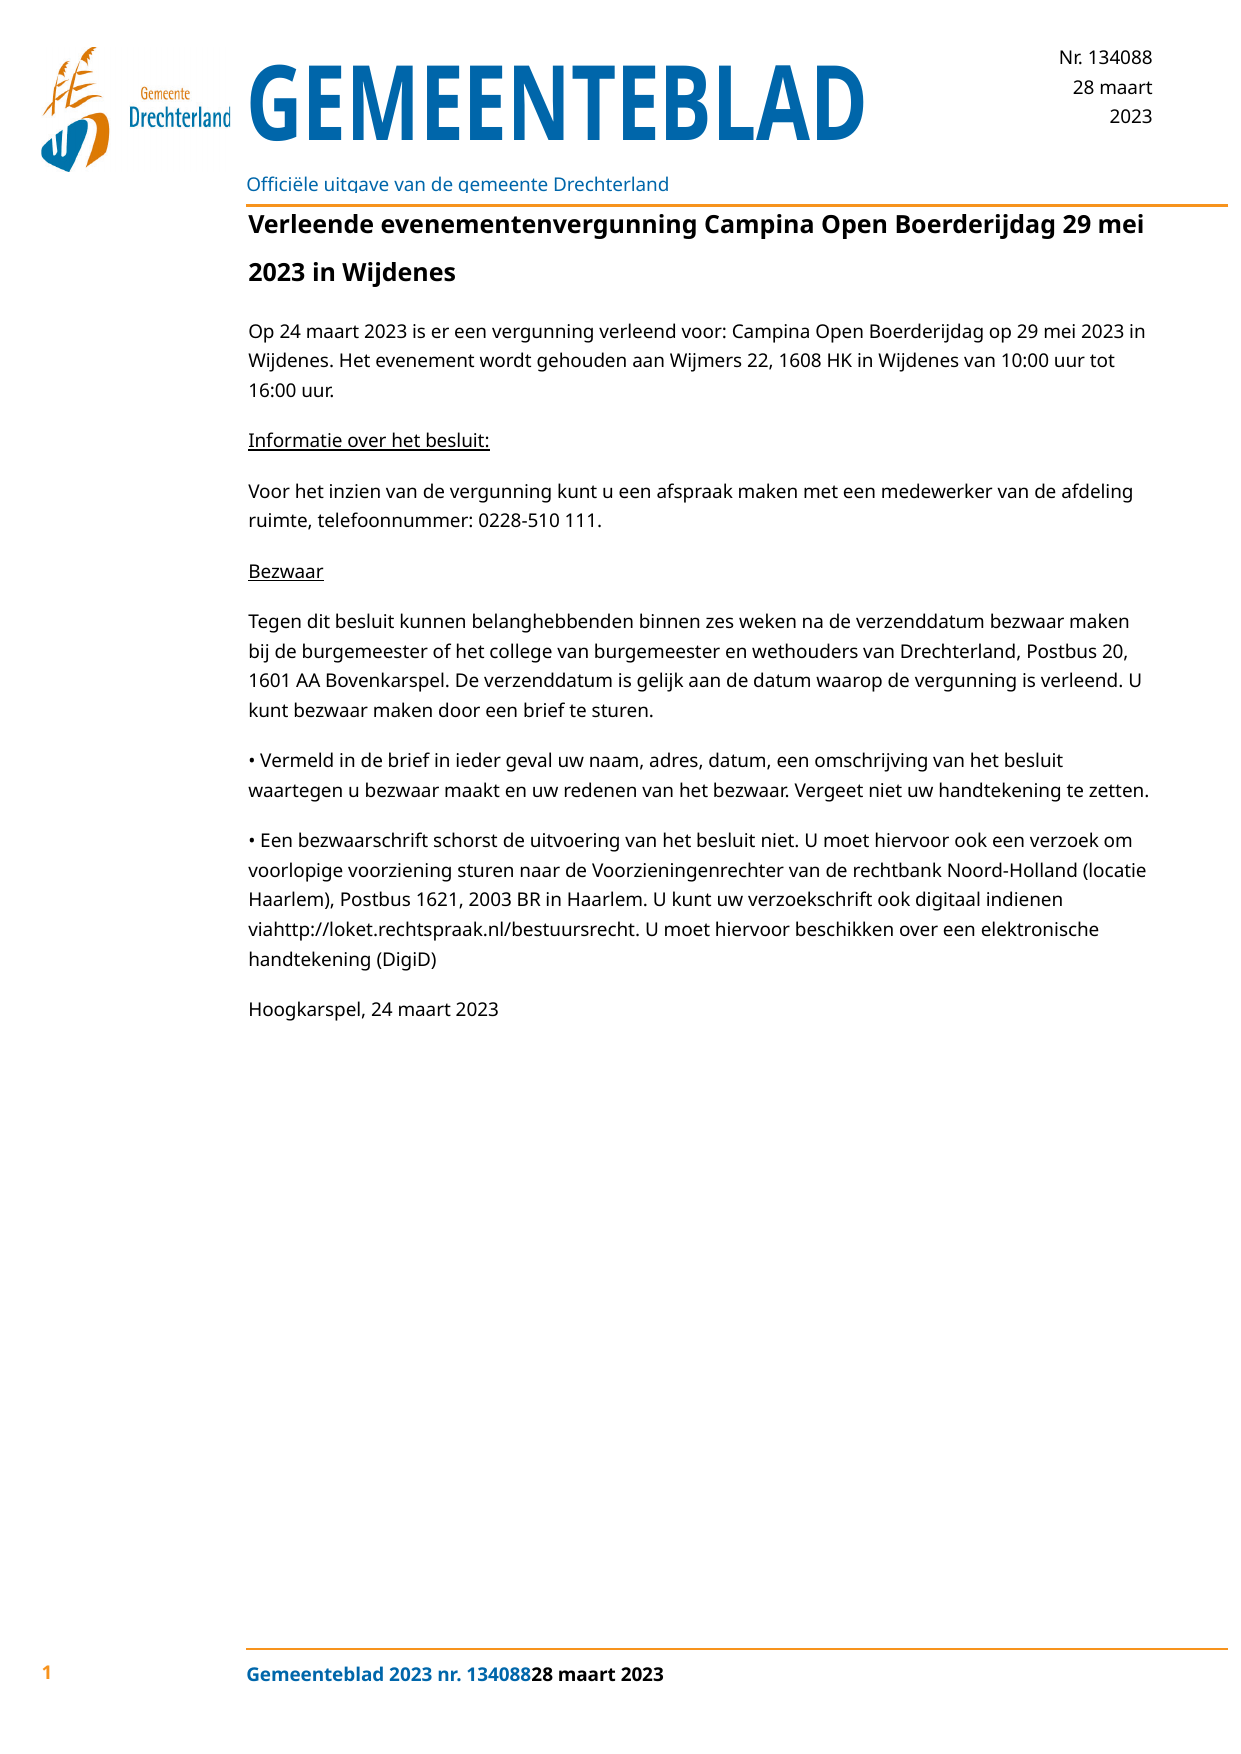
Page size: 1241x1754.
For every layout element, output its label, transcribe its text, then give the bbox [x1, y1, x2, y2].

text Informatie over het besluit: [248, 427, 1152, 453]
text Verleende evenementenvergunning Campina Open Boerderijdag 29 mei 2023 in Wijdenes [248, 207, 1152, 288]
text • Een bezwaarschrift schorst de uitvoering van het besluit niet. U moet hiervoor ook een verzoek om voorlopige voorziening sturen naar de Voorzieningenrechter van de rechtbank Noord-Holland (locatie Haarlem), Postbus 1621, 2003 BR in Haarlem. U kunt uw verzoekschrift ook digitaal indienen viahttp://loket.rechtspraak.nl/bestuursrecht. U moet hiervoor beschikken over een elektronische handtekening (DigiD) [248, 827, 1152, 972]
text Hoogkarspel, 24 maart 2023 [248, 996, 1152, 1022]
text Op 24 maart 2023 is er een vergunning verleend voor: Campina Open Boerderijdag op 29 mei 2023 in Wijdenes. Het evenement wordt gehouden aan Wijmers 22, 1608 HK in Wijdenes van 10:00 uur tot 16:00 uur. [248, 318, 1152, 403]
text Tegen dit besluit kunnen belanghebbenden binnen zes weken na de verzenddatum bezwaar maken bij de burgemeester of het college van burgemeester en wethouders van Drechterland, Postbus 20, 1601 AA Bovenkarspel. De verzenddatum is gelijk aan de datum waarop de vergunning is verleend. U kunt bezwaar maken door een brief te sturen. [248, 608, 1152, 723]
picture [41, 158, 64, 172]
text • Vermeld in de brief in ieder geval uw naam, adres, datum, een omschrijving van het besluit waartegen u bezwaar maakt en uw redenen van het bezwaar. Vergeet niet uw handtekening te zetten. [248, 747, 1152, 803]
picture [226, 115, 231, 124]
text Voor het inzien van de vergunning kunt u een afspraak maken met een medewerker van de afdeling ruimte, telefoonnummer: 0228-510 111. [248, 478, 1152, 533]
text Bezwaar [248, 558, 1152, 584]
picture [41, 47, 231, 172]
